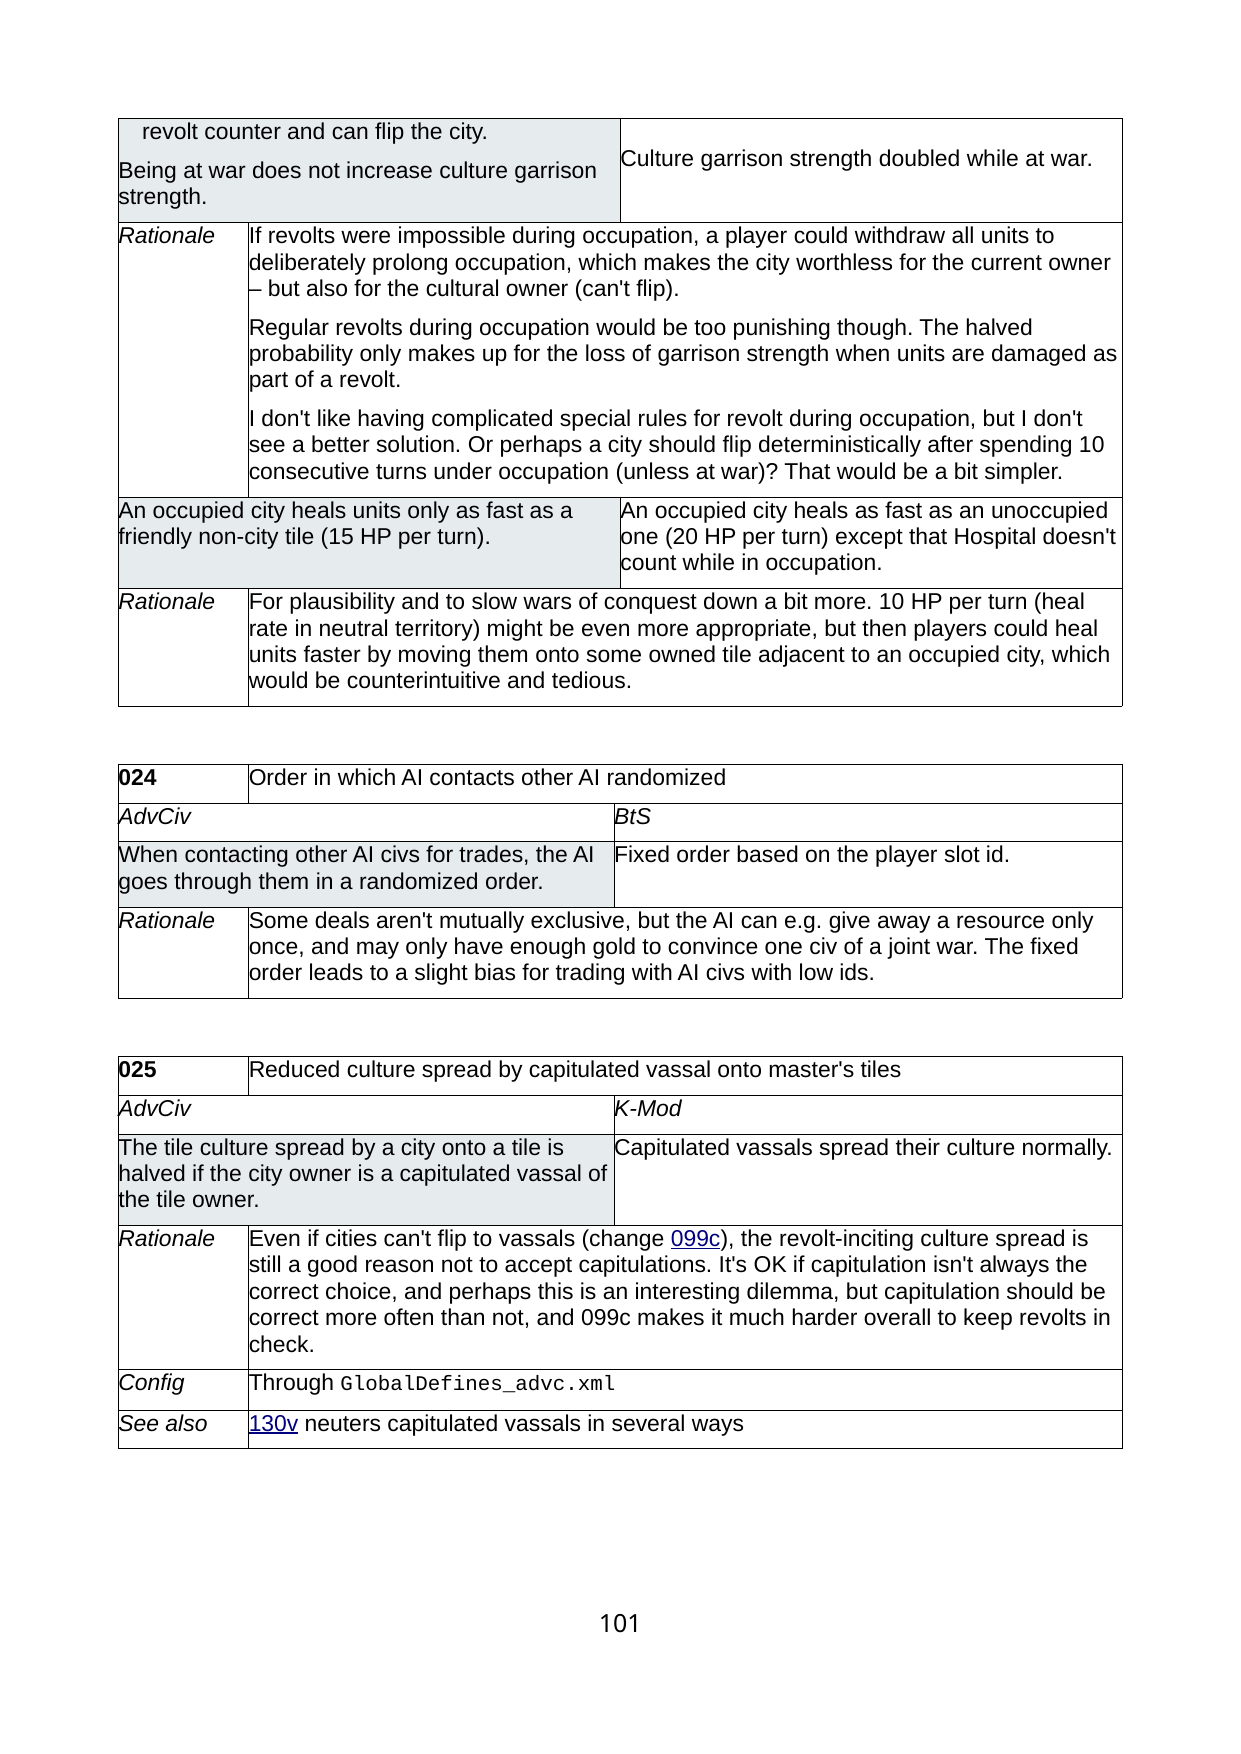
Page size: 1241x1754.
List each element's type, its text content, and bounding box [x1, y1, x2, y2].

table_cell Rationale [119, 908, 248, 998]
table_cell The tile culture spread by a city onto a tile is halved if the city owner is a capitulated vassal of the tile owner. [119, 1135, 614, 1225]
table_header Order in which AI contacts other AI randomized [249, 765, 1122, 802]
table_cell revolt counter and can flip the city. Being at war does not increase culture garrison strength. [119, 119, 620, 222]
table_cell AdvCiv [119, 1096, 614, 1133]
table_cell For plausibility and to slow wars of conquest down a bit more. 10 HP per turn (heal rate in neutral territory) might be even more appropriate, but then players could heal units faster by moving them onto some owned tile adjacent to an occupied city, which would be counterintuitive and tedious. [249, 589, 1122, 706]
table_cell Rationale [119, 223, 248, 497]
table_cell When contacting other AI civs for trades, the AI goes through them in a randomized order. [119, 842, 614, 907]
table_cell Through GlobalDefines_advc.xml [249, 1370, 1122, 1409]
table_header Reduced culture spread by capitulated vassal onto master's tiles [249, 1057, 1122, 1094]
table_cell Some deals aren't mutually exclusive, but the AI can e.g. give away a resource only once, and may only have enough gold to convince one civ of a joint war. The fixed order leads to a slight bias for trading with AI civs with low ids. [249, 908, 1122, 998]
table_cell Rationale [119, 589, 248, 706]
table_cell Even if cities can't flip to vassals (change 099c), the revolt-inciting culture spread is still a good reason not to accept capitulations. It's OK if capitulation isn't always the correct choice, and perhaps this is an interesting dilemma, but capitulation should be correct more often than not, and 099c makes it much harder overall to keep revolts in check. [249, 1226, 1122, 1369]
table_cell Culture garrison strength doubled while at war. [621, 119, 1122, 222]
table_cell 130v neuters capitulated vassals in several ways [249, 1411, 1122, 1448]
table_cell Config [119, 1370, 248, 1409]
table_cell Fixed order based on the player slot id. [615, 842, 1122, 907]
table_header 025 [119, 1057, 248, 1094]
table_cell BtS [615, 804, 1122, 841]
table_cell K-Mod [615, 1096, 1122, 1133]
table_header 024 [119, 765, 248, 802]
table_cell An occupied city heals as fast as an unoccupied one (20 HP per turn) except that Hospital doesn't count while in occupation. [621, 498, 1122, 588]
table_cell If revolts were impossible during occupation, a player could withdraw all units to deliberately prolong occupation, which makes the city worthless for the current owner – but also for the cultural owner (can't flip). Regular revolts during occupation would be too punishing though. The halved probability only makes up for the loss of garrison strength when units are damaged as part of a revolt. I don't like having complicated special rules for revolt during occupation, but I don't see a better solution. Or perhaps a city should flip deterministically after spending 10 consecutive turns under occupation (unless at war)? That would be a bit simpler. [249, 223, 1122, 497]
table_cell Rationale [119, 1226, 248, 1369]
table_cell An occupied city heals units only as fast as a friendly non-city tile (15 HP per turn). [119, 498, 620, 588]
table_cell Capitulated vassals spread their culture normally. [615, 1135, 1122, 1225]
table_cell AdvCiv [119, 804, 614, 841]
table_cell See also [119, 1411, 248, 1448]
